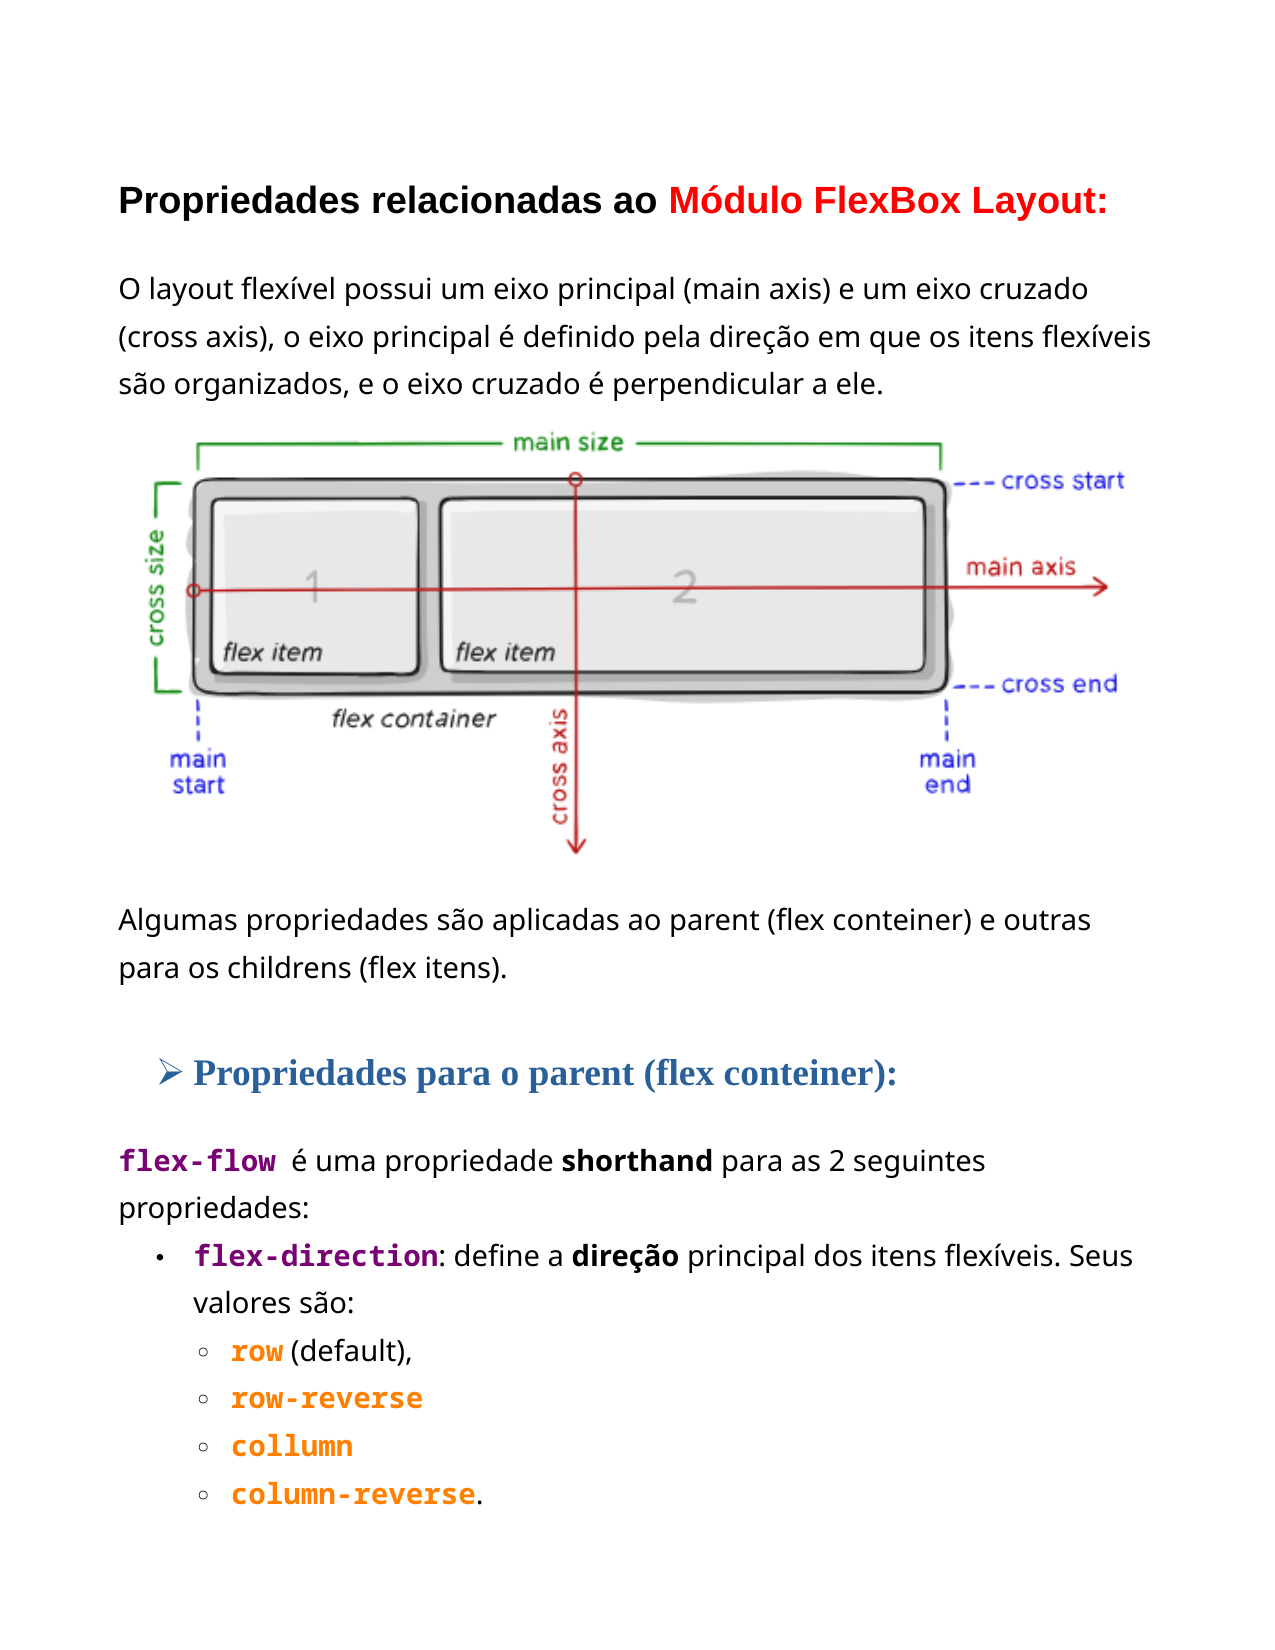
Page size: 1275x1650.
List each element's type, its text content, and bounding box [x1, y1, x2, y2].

text flex-flow é uma propriedade shorthand para as 2 seguintes propriedades: [118, 1140, 1157, 1227]
list flex-direction: define a direção principal dos itens flexíveis. Seus valores são: [156, 1235, 1157, 1322]
list row (default), [193, 1330, 1157, 1370]
text Algumas propriedades são aplicadas ao parent (flex conteiner) e outras para os childrens (flex itens). [118, 899, 1157, 987]
subtitle Propriedades relacionadas ao Módulo FlexBox Layout: [118, 178, 1157, 221]
text O layout flexível possui um eixo principal (main axis) e um eixo cruzado (cross axis), o eixo principal é definido pela direção em que os itens flexíveis são organizados, e o eixo cruzado é perpendicular a ele. [118, 268, 1157, 403]
picture [118, 411, 1150, 858]
subtitle Propriedades para o parent (flex conteiner): [156, 1050, 1157, 1093]
list row-reverse [193, 1378, 1157, 1417]
list column-reverse. [193, 1473, 1157, 1513]
list collumn [193, 1425, 1157, 1465]
